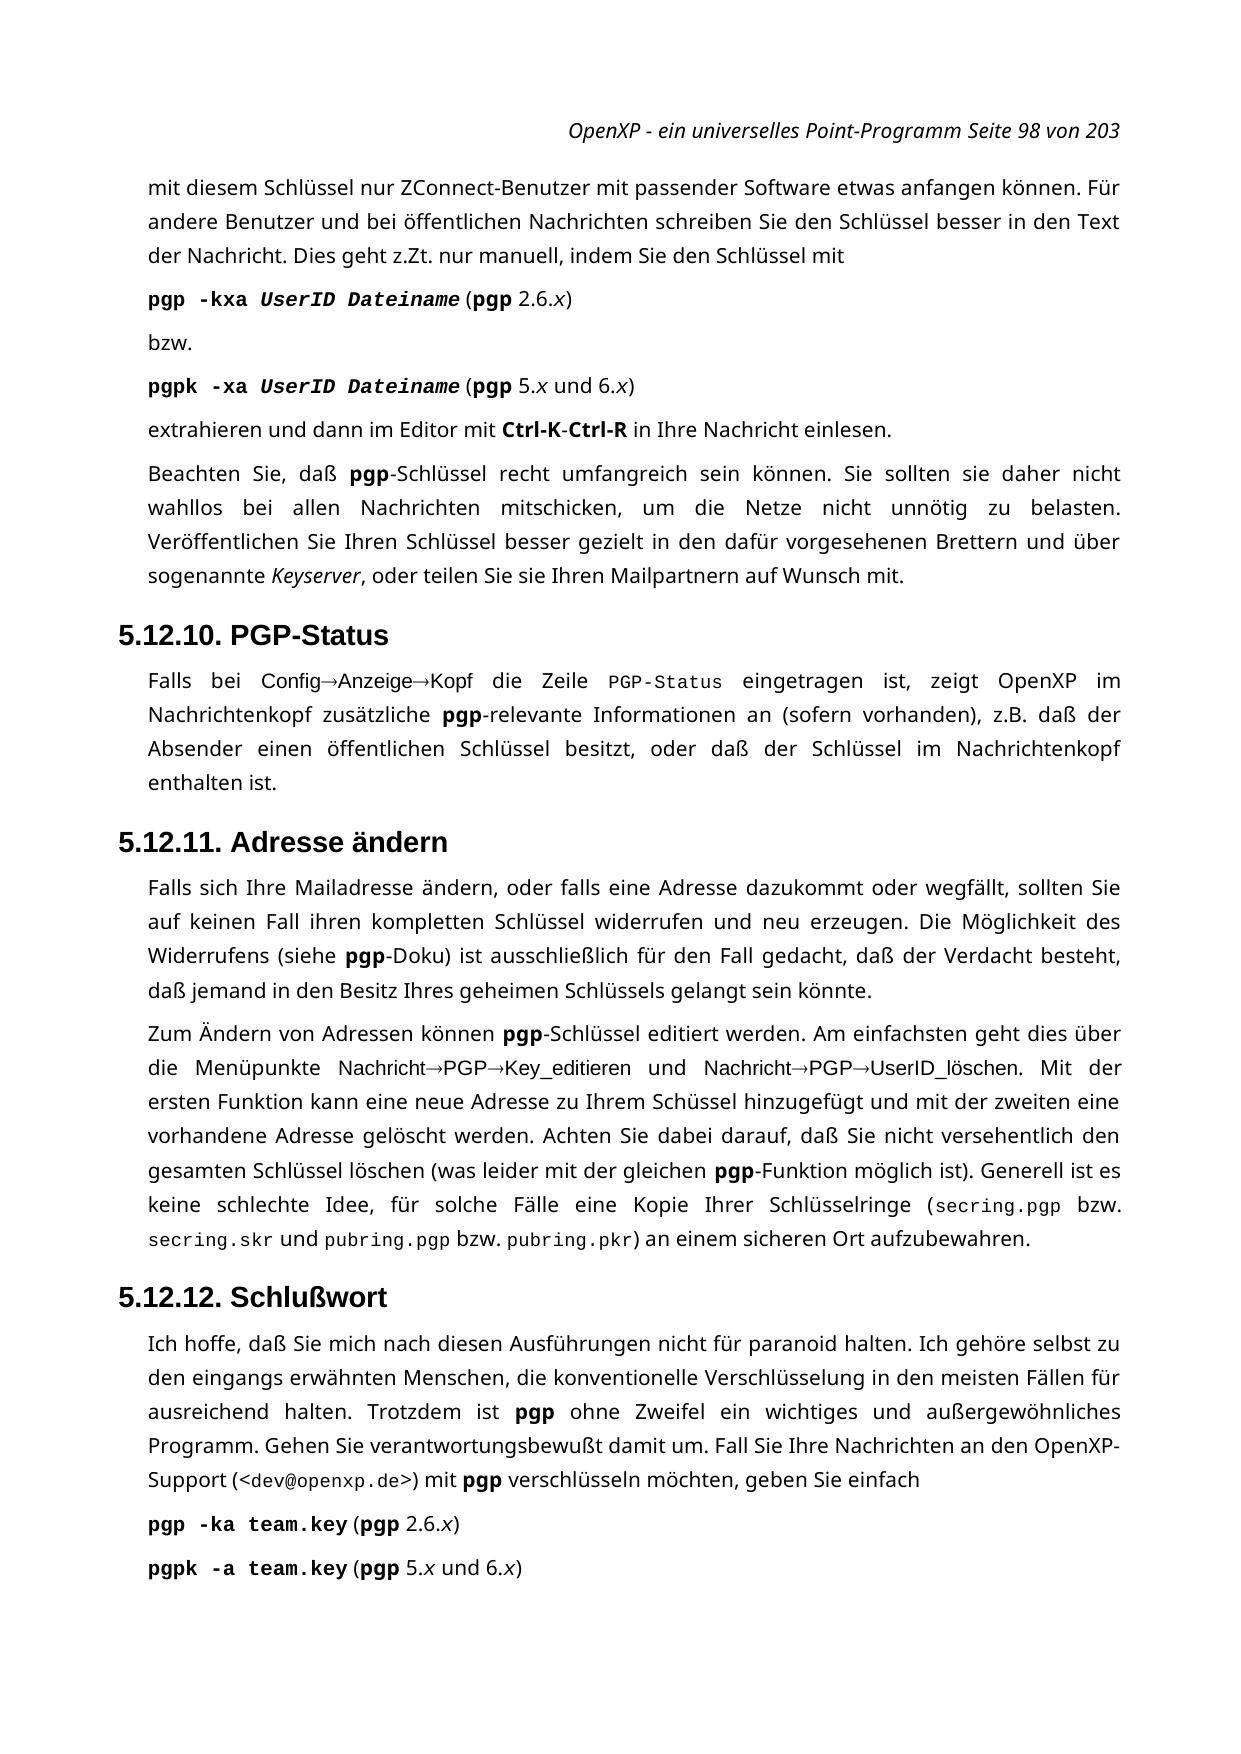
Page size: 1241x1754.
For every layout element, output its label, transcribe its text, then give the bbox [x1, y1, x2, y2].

text Zum Ändern von Adressen können pgp-Schlüssel editiert werden. Am einfachsten geht dies über die Menüpunkte Nachricht®PGP®Key_editieren und Nachricht®PGP®UserID_löschen. Mit der ersten Funktion kann eine neue Adresse zu Ihrem Schüssel hinzugefügt und mit der zweiten eine vorhandene Adresse gelöscht werden. Achten Sie dabei darauf, daß Sie nicht versehentlich den gesamten Schlüssel löschen (was leider mit der gleichen pgp-Funktion möglich ist). Generell ist es keine schlechte Idee, für solche Fälle eine Kopie Ihrer Schlüsselringe (secring.pgp bzw. secring.skr und pubring.pgp bzw. pubring.pkr) an einem sicheren Ort aufzubewahren. [148, 1019, 1122, 1252]
subtitle 5.12.11. Adresse ändern [118, 819, 1122, 858]
text Falls bei Config®Anzeige®Kopf die Zeile PGP-Status eingetragen ist, zeigt OpenXP im Nachrichtenkopf zusätzliche pgp-relevante Informationen an (sofern vorhanden), z.B. daß der Absender einen öffentlichen Schlüssel besitzt, oder daß der Schlüssel im Nachrichtenkopf enthalten ist. [148, 666, 1122, 797]
text Beachten Sie, daß pgp-Schlüssel recht umfangreich sein können. Sie sollten sie daher nicht wahllos bei allen Nachrichten mitschicken, um die Netze nicht unnötig zu belasten. Veröffentlichen Sie Ihren Schlüssel besser gezielt in den dafür vorgesehenen Brettern und über sogenannte Keyserver, oder teilen Sie sie Ihren Mailpartnern auf Wunsch mit. [148, 458, 1122, 589]
text pgp -ka team.key (pgp 2.6.x) [148, 1509, 1122, 1538]
subtitle 5.12.10. PGP-Status [118, 612, 1122, 651]
text pgpk -a team.key (pgp 5.x und 6.x) [148, 1552, 1122, 1581]
text pgp -kxa UserID Dateiname (pgp 2.6.x) [148, 284, 1122, 313]
text extrahieren und dann im Editor mit Ctrl-K-Ctrl-R in Ihre Nachricht einlesen. [148, 415, 1122, 444]
text pgpk -xa UserID Dateiname (pgp 5.x und 6.x) [148, 371, 1122, 400]
text bzw. [148, 328, 1122, 357]
text mit diesem Schlüssel nur ZConnect-Benutzer mit passender Software etwas anfangen können. Für andere Benutzer und bei öffentlichen Nachrichten schreiben Sie den Schlüssel besser in den Text der Nachricht. Dies geht z.Zt. nur manuell, indem Sie den Schlüssel mit [148, 173, 1122, 269]
subtitle 5.12.12. Schlußwort [118, 1275, 1122, 1314]
text Falls sich Ihre Mailadresse ändern, oder falls eine Adresse dazukommt oder wegfällt, sollten Sie auf keinen Fall ihren kompletten Schlüssel widerrufen und neu erzeugen. Die Möglichkeit des Widerrufens (siehe pgp-Doku) ist ausschließlich für den Fall gedacht, daß der Verdacht besteht, daß jemand in den Besitz Ihres geheimen Schlüssels gelangt sein könnte. [148, 873, 1122, 1004]
text Ich hoffe, daß Sie mich nach diesen Ausführungen nicht für paranoid halten. Ich gehöre selbst zu den eingangs erwähnten Menschen, die konventionelle Verschlüsselung in den meisten Fällen für ausreichend halten. Trotzdem ist pgp ohne Zweifel ein wichtiges und außergewöhnliches Programm. Gehen Sie verantwortungsbewußt damit um. Fall Sie Ihre Nachrichten an den OpenXP-Support (<dev@openxp.de>) mit pgp verschlüsseln möchten, geben Sie einfach [148, 1329, 1122, 1494]
